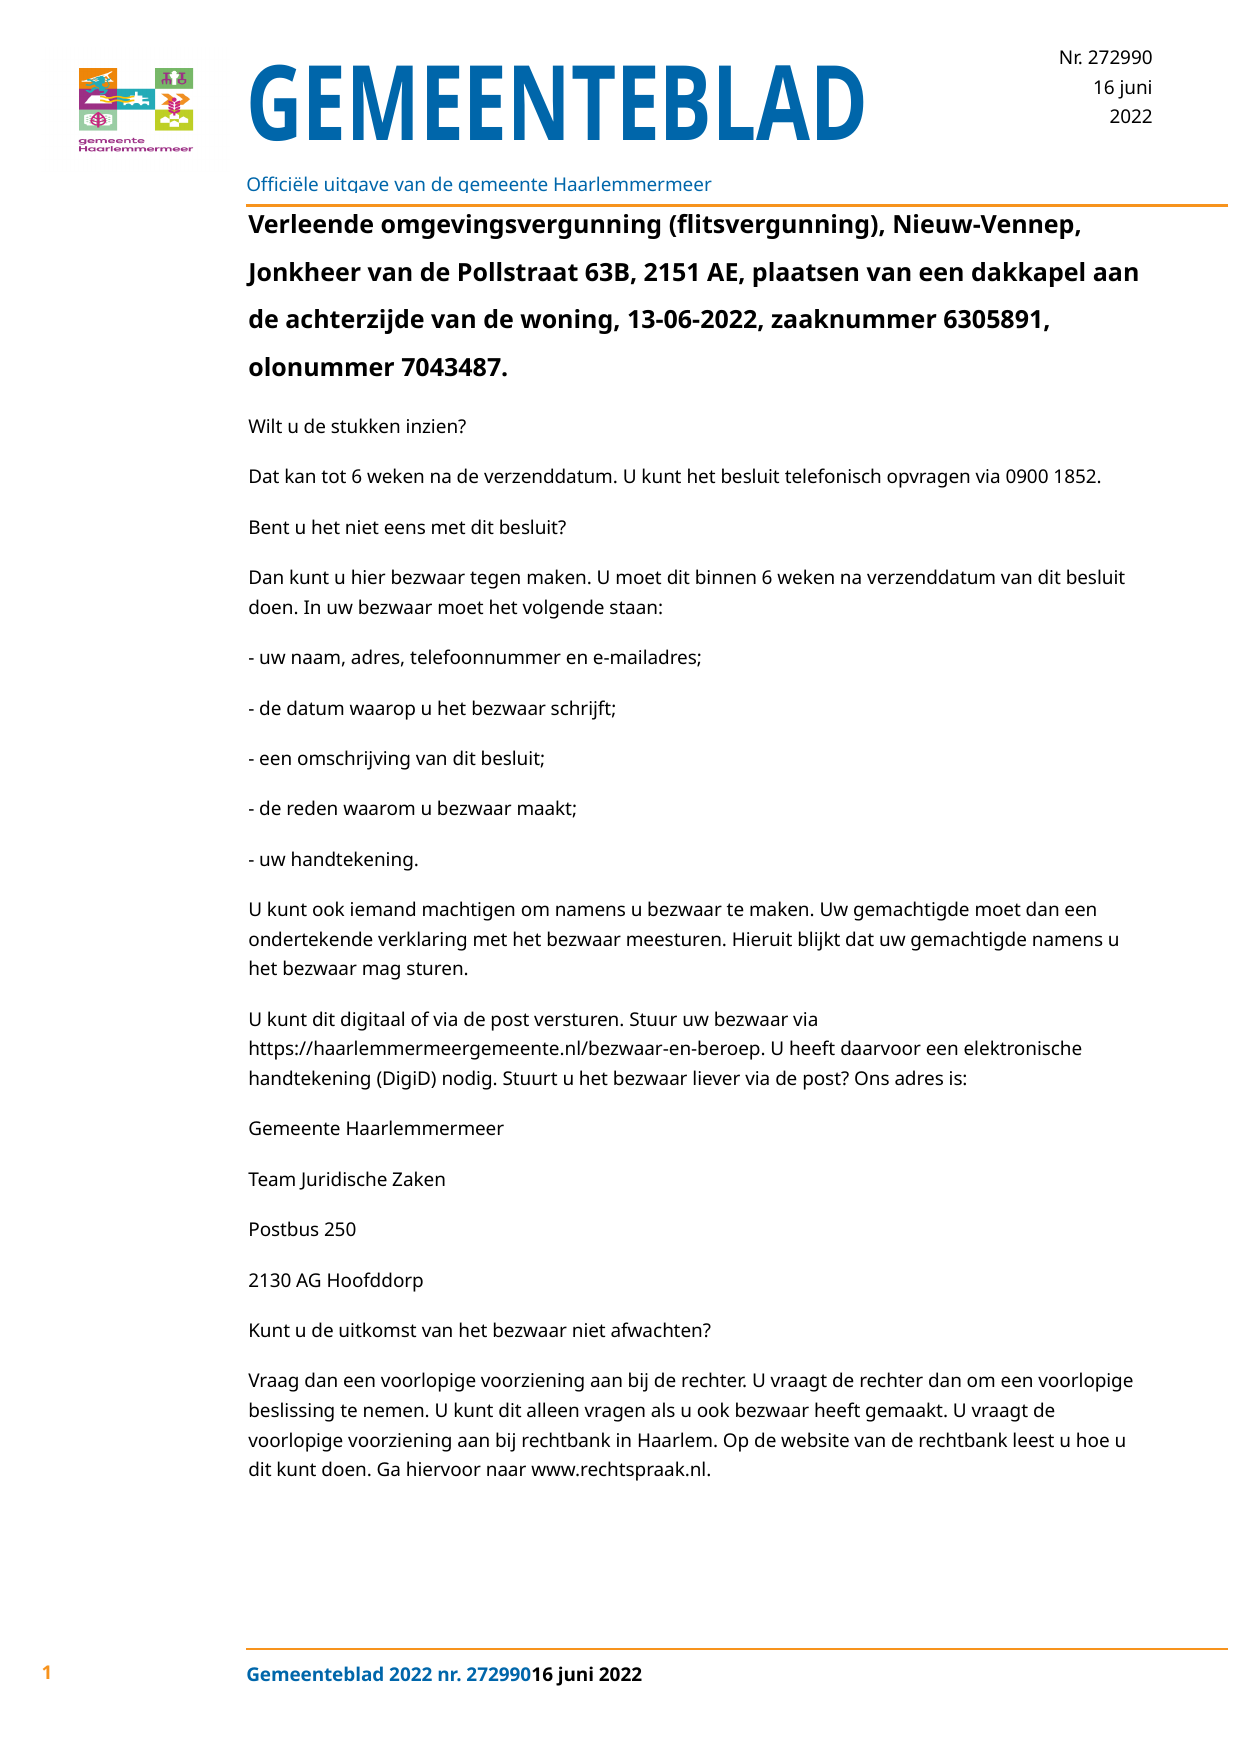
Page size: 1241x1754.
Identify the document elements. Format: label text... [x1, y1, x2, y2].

text Dat kan tot 6 weken na de verzenddatum. U kunt het besluit telefonisch opvragen via 0900 1852. [248, 463, 1152, 489]
text Kunt u de uitkomst van het bezwaar niet afwachten? [248, 1317, 1152, 1343]
text 2130 AG Hoofddorp [248, 1267, 1152, 1293]
text Team Juridische Zaken [248, 1166, 1152, 1192]
text Postbus 250 [248, 1216, 1152, 1242]
text Bent u het niet eens met dit besluit? [248, 514, 1152, 540]
text - een omschrijving van dit besluit; [248, 745, 1152, 771]
text Dan kunt u hier bezwaar tegen maken. U moet dit binnen 6 weken na verzenddatum van dit besluit doen. In uw bezwaar moet het volgende staan: [248, 564, 1152, 620]
text Verleende omgevingsvergunning (flitsvergunning), Nieuw-Vennep, Jonkheer van de Pollstraat 63B, 2151 AE, plaatsen van een dakkapel aan de achterzijde van de woning, 13-06-2022, zaaknummer 6305891, olonummer 7043487. [248, 207, 1152, 384]
picture [41, 47, 231, 172]
text U kunt ook iemand machtigen om namens u bezwaar te maken. Uw gemachtigde moet dan een ondertekende verklaring met het bezwaar meesturen. Hieruit blijkt dat uw gemachtigde namens u het bezwaar mag sturen. [248, 896, 1152, 981]
text - de datum waarop u het bezwaar schrijft; [248, 695, 1152, 721]
text - uw handtekening. [248, 846, 1152, 872]
text Gemeente Haarlemmermeer [248, 1116, 1152, 1141]
text - de reden waarom u bezwaar maakt; [248, 796, 1152, 821]
text U kunt dit digitaal of via de post versturen. Stuur uw bezwaar via https://haarlemmermeergemeente.nl/bezwaar-en-beroep. U heeft daarvoor een elektronische handtekening (DigiD) nodig. Stuurt u het bezwaar liever via de post? Ons adres is: [248, 1006, 1152, 1091]
text Vraag dan een voorlopige voorziening aan bij de rechter. U vraagt de rechter dan om een voorlopige beslissing te nemen. U kunt dit alleen vragen als u ook bezwaar heeft gemaakt. U vraagt de voorlopige voorziening aan bij rechtbank in Haarlem. Op de website van de rechtbank leest u hoe u dit kunt doen. Ga hiervoor naar www.rechtspraak.nl. [248, 1368, 1152, 1482]
text Wilt u de stukken inzien? [248, 413, 1152, 439]
text - uw naam, adres, telefoonnummer en e-mailadres; [248, 644, 1152, 670]
